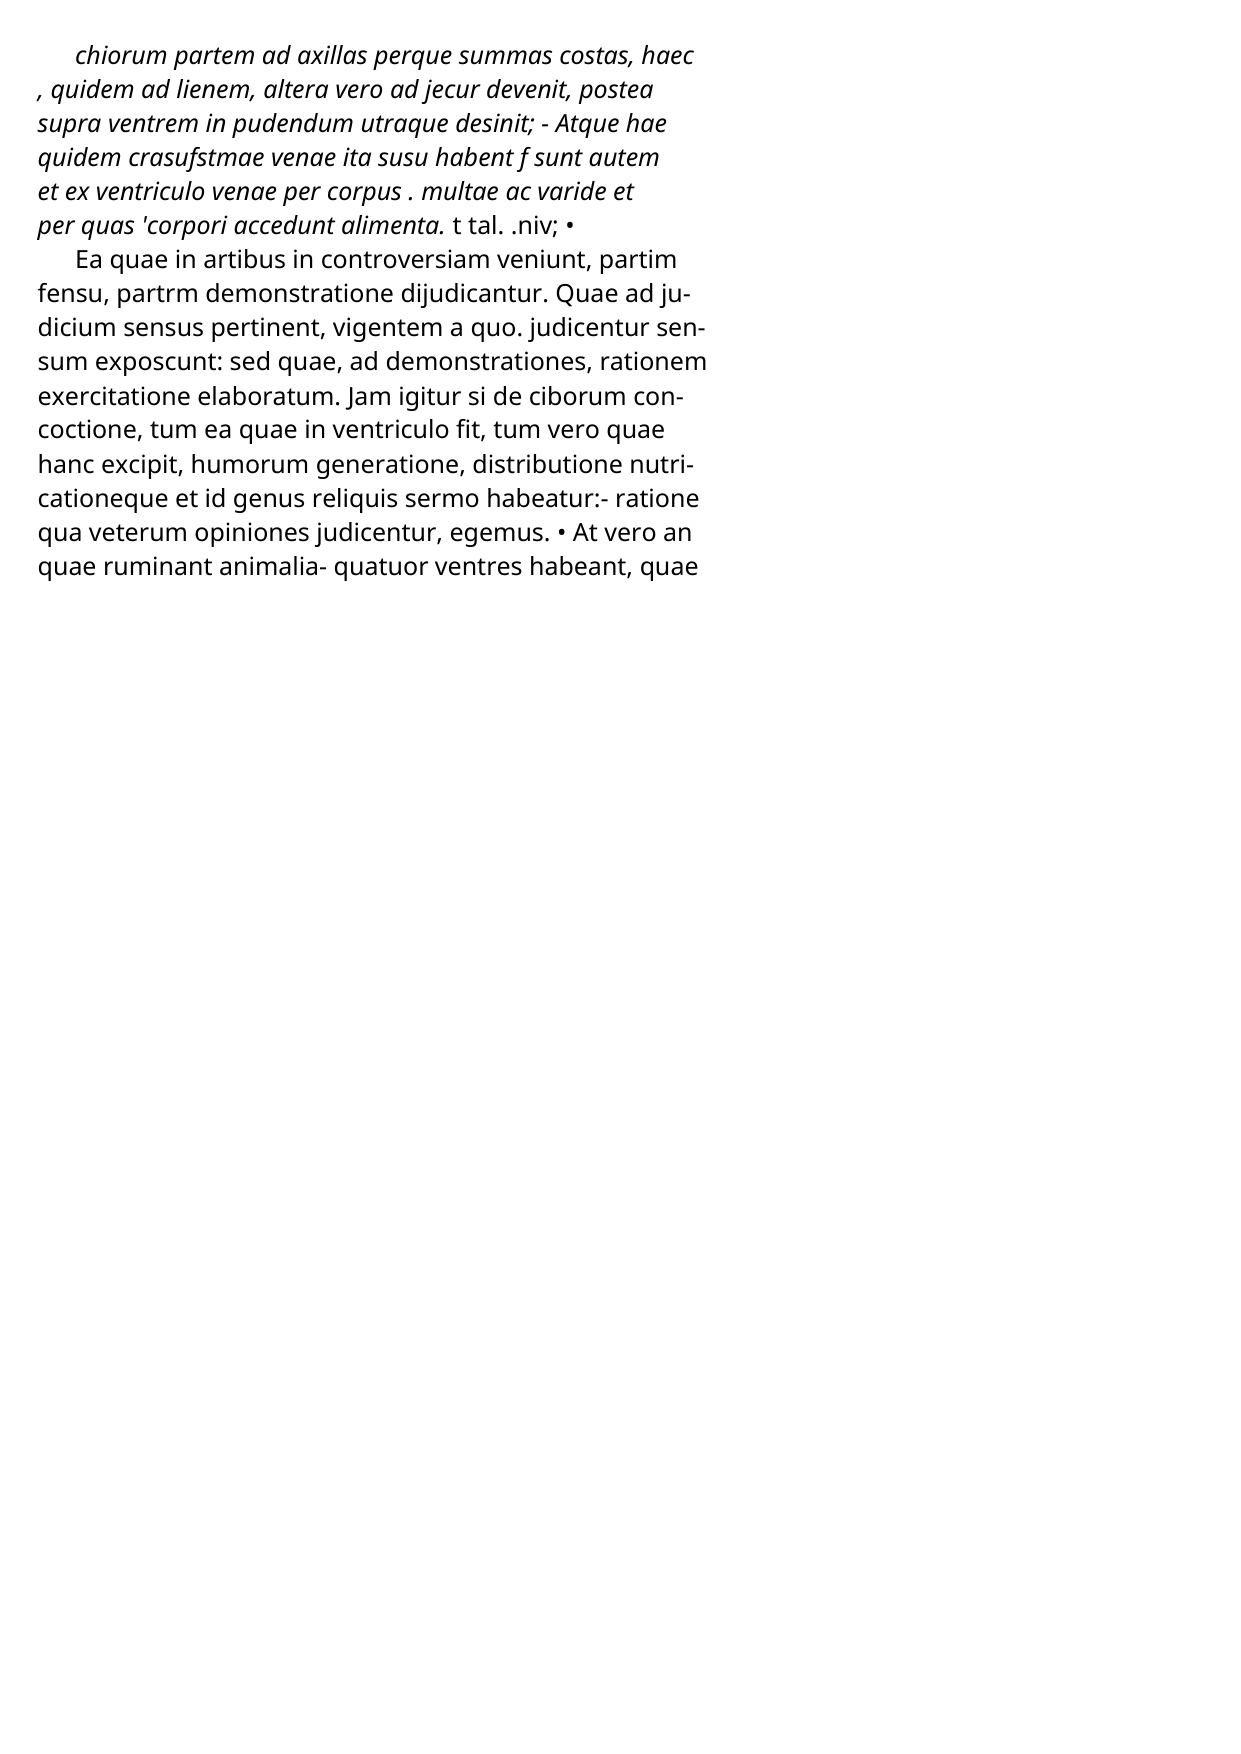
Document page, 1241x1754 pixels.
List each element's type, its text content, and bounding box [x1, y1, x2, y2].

text Ea quae in artibus in controversiam veniunt, partim fensu, partrm demonstratione dijudicantur. Quae ad ju- dicium sensus pertinent, vigentem a quo. judicentur sen- sum exposcunt: sed quae, ad demonstrationes, rationem exercitatione elaboratum. Jam igitur si de ciborum con- coctione, tum ea quae in ventriculo fit, tum vero quae hanc excipit, humorum generatione, distributione nutri- cationeque et id genus reliquis sermo habeatur:- ratione qua veterum opiniones judicentur, egemus. • At vero an quae ruminant animalia- quatuor ventres habeant, quae [37, 242, 1203, 582]
text chiorum partem ad axillas perque summas costas, haec , quidem ad lienem, altera vero ad jecur devenit, postea supra ventrem in pudendum utraque desinit; - Atque hae quidem crasufstmae venae ita susu habent f sunt autem et ex ventriculo venae per corpus . multae ac varide et per quas 'corpori accedunt alimenta. t tal. .niv; • [37, 37, 1203, 242]
